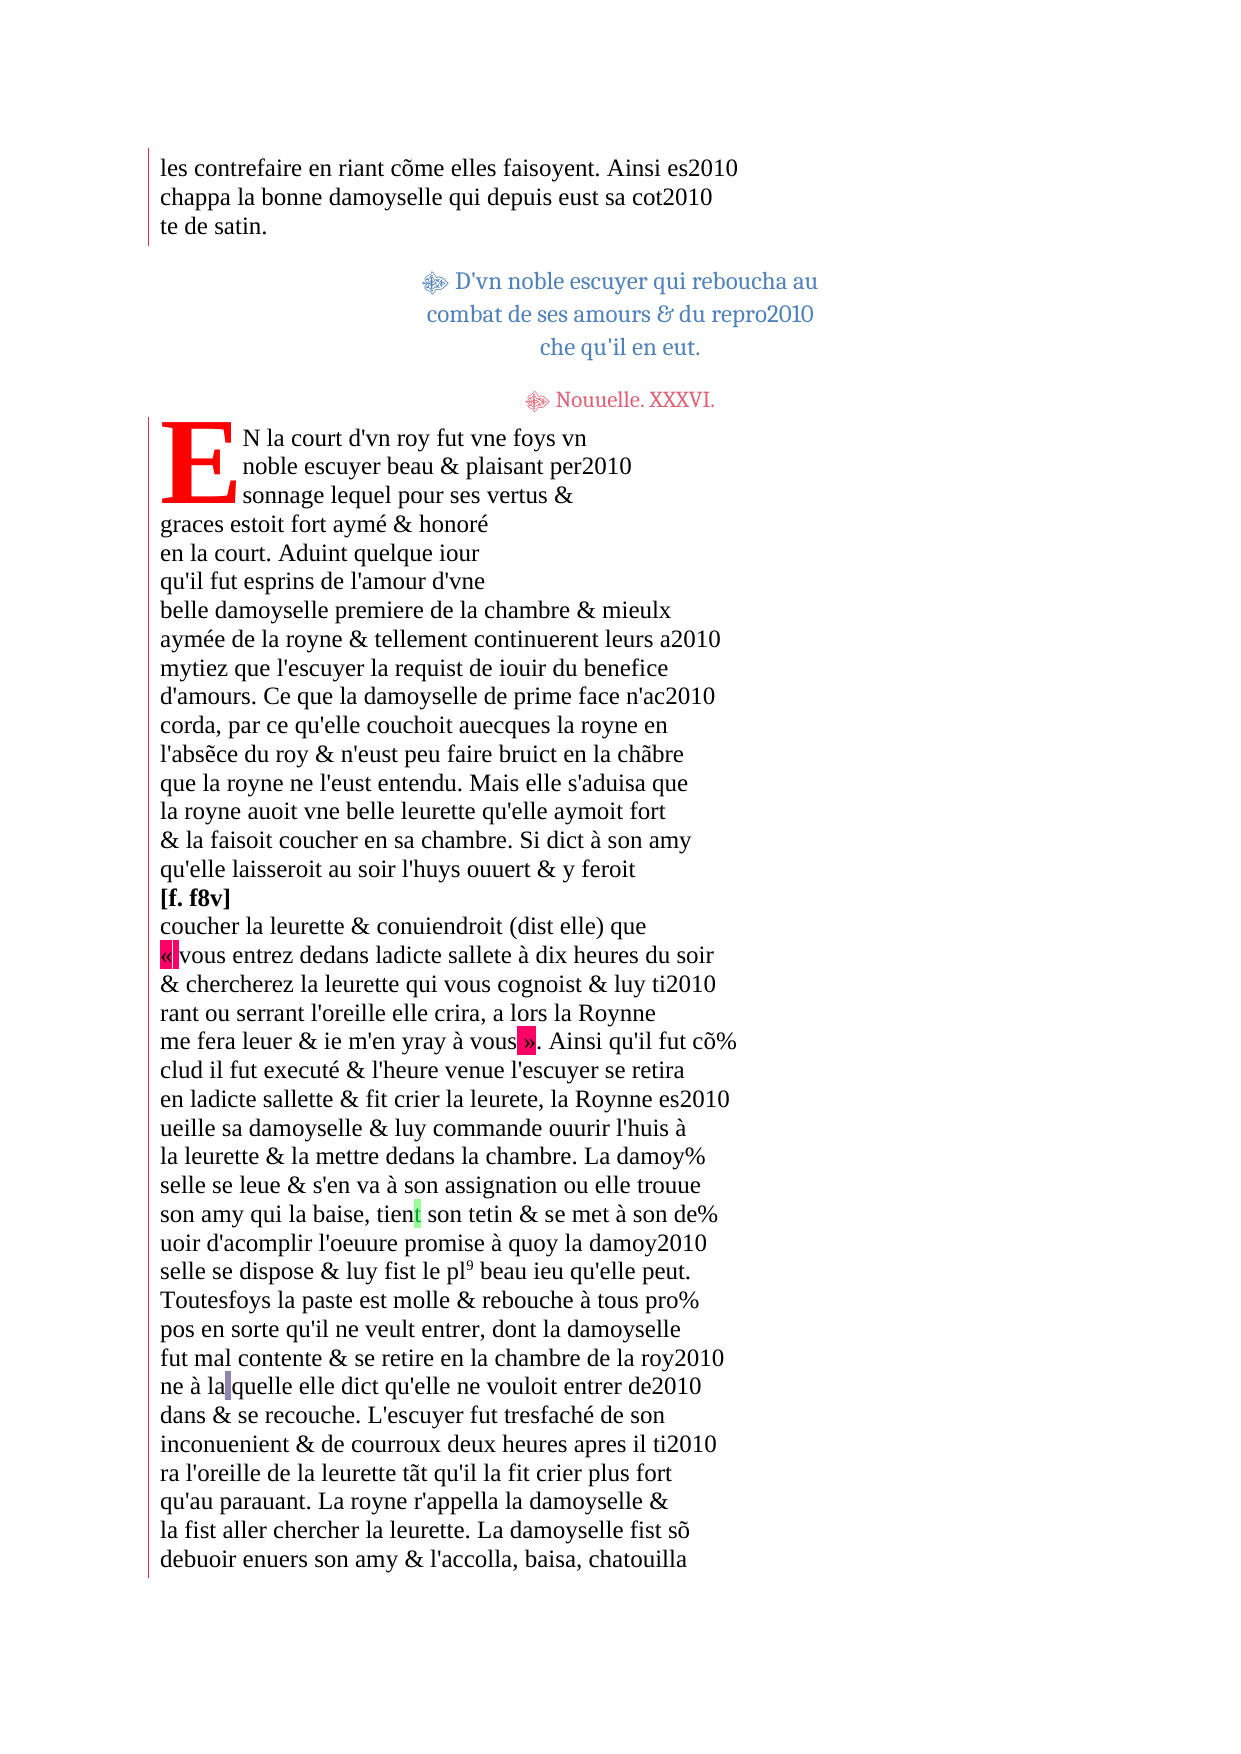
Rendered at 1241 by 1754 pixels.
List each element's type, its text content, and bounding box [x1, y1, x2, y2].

subtitle ❧ Nouuelle. XXXVI. [148, 386, 1093, 413]
text les contrefaire en riant cõme elles faisoyent. Ainsi es2010 chappa la bonne damoyselle qui depuis eust sa cot2010 te de satin. [149, 148, 1093, 246]
text EN la court d'vn roy fut vne foys vn noble escuyer beau & plaisant per2010 sonnage lequel pour ses vertus & graces estoit fort aymé & honoré en la court. Aduint quelque iour qu'il fut esprins de l'amour d'vne belle damoyselle premiere de la chambre & mieulx aymée de la royne & tellement continuerent leurs a2010 mytiez que l'escuyer la requist de iouir du benefice d'amours. Ce que la damoyselle de prime face n'ac2010 corda, par ce qu'elle couchoit auecques la royne en l'absẽce du roy & n'eust peu faire bruict en la chãbre que la royne ne l'eust entendu. Mais elle s'aduisa que la royne auoit vne belle leurette qu'elle aymoit fort & la faisoit coucher en sa chambre. Si dict à son amy qu'elle laisseroit au soir l'huys ouuert & y feroit [f. f8v] coucher la leurette & conuiendroit (dist elle) que « vous entrez dedans ladicte sallete à dix heures du soir & chercherez la leurette qui vous cognoist & luy ti2010 rant ou serrant l'oreille elle crira, a lors la Roynne me fera leuer & ie m'en yray à vous ». Ainsi qu'il fut cõ% clud il fut executé & l'heure venue l'escuyer se retira en ladicte sallette & fit crier la leurete, la Roynne es2010 ueille sa damoyselle & luy commande ouurir l'huis à la leurette & la mettre dedans la chambre. La damoy% selle se leue & s'en va à son assignation ou elle trouue son amy qui la baise, tient son tetin & se met à son de% uoir d'acomplir l'oeuure promise à quoy la damoy2010 selle se dispose & luy fist le pl9 beau ieu qu'elle peut. Toutesfoys la paste est molle & rebouche à tous pro% pos en sorte qu'il ne veult entrer, dont la damoyselle fut mal contente & se retire en la chambre de la roy2010 ne à la quelle elle dict qu'elle ne vouloit entrer de2010 dans & se recouche. L'escuyer fut tresfaché de son inconuenient & de courroux deux heures apres il ti2010 ra l'oreille de la leurette tãt qu'il la fit crier plus fort qu'au parauant. La royne r'appella la damoyselle & la fist aller chercher la leurette. La damoyselle fist sõ debuoir enuers son amy & l'accolla, baisa, chatouilla [149, 417, 1093, 1578]
subtitle ❧ D'vn noble escuyer qui reboucha au combat de ses amours & du repro2010 che qu'il en eut. [148, 267, 1093, 361]
